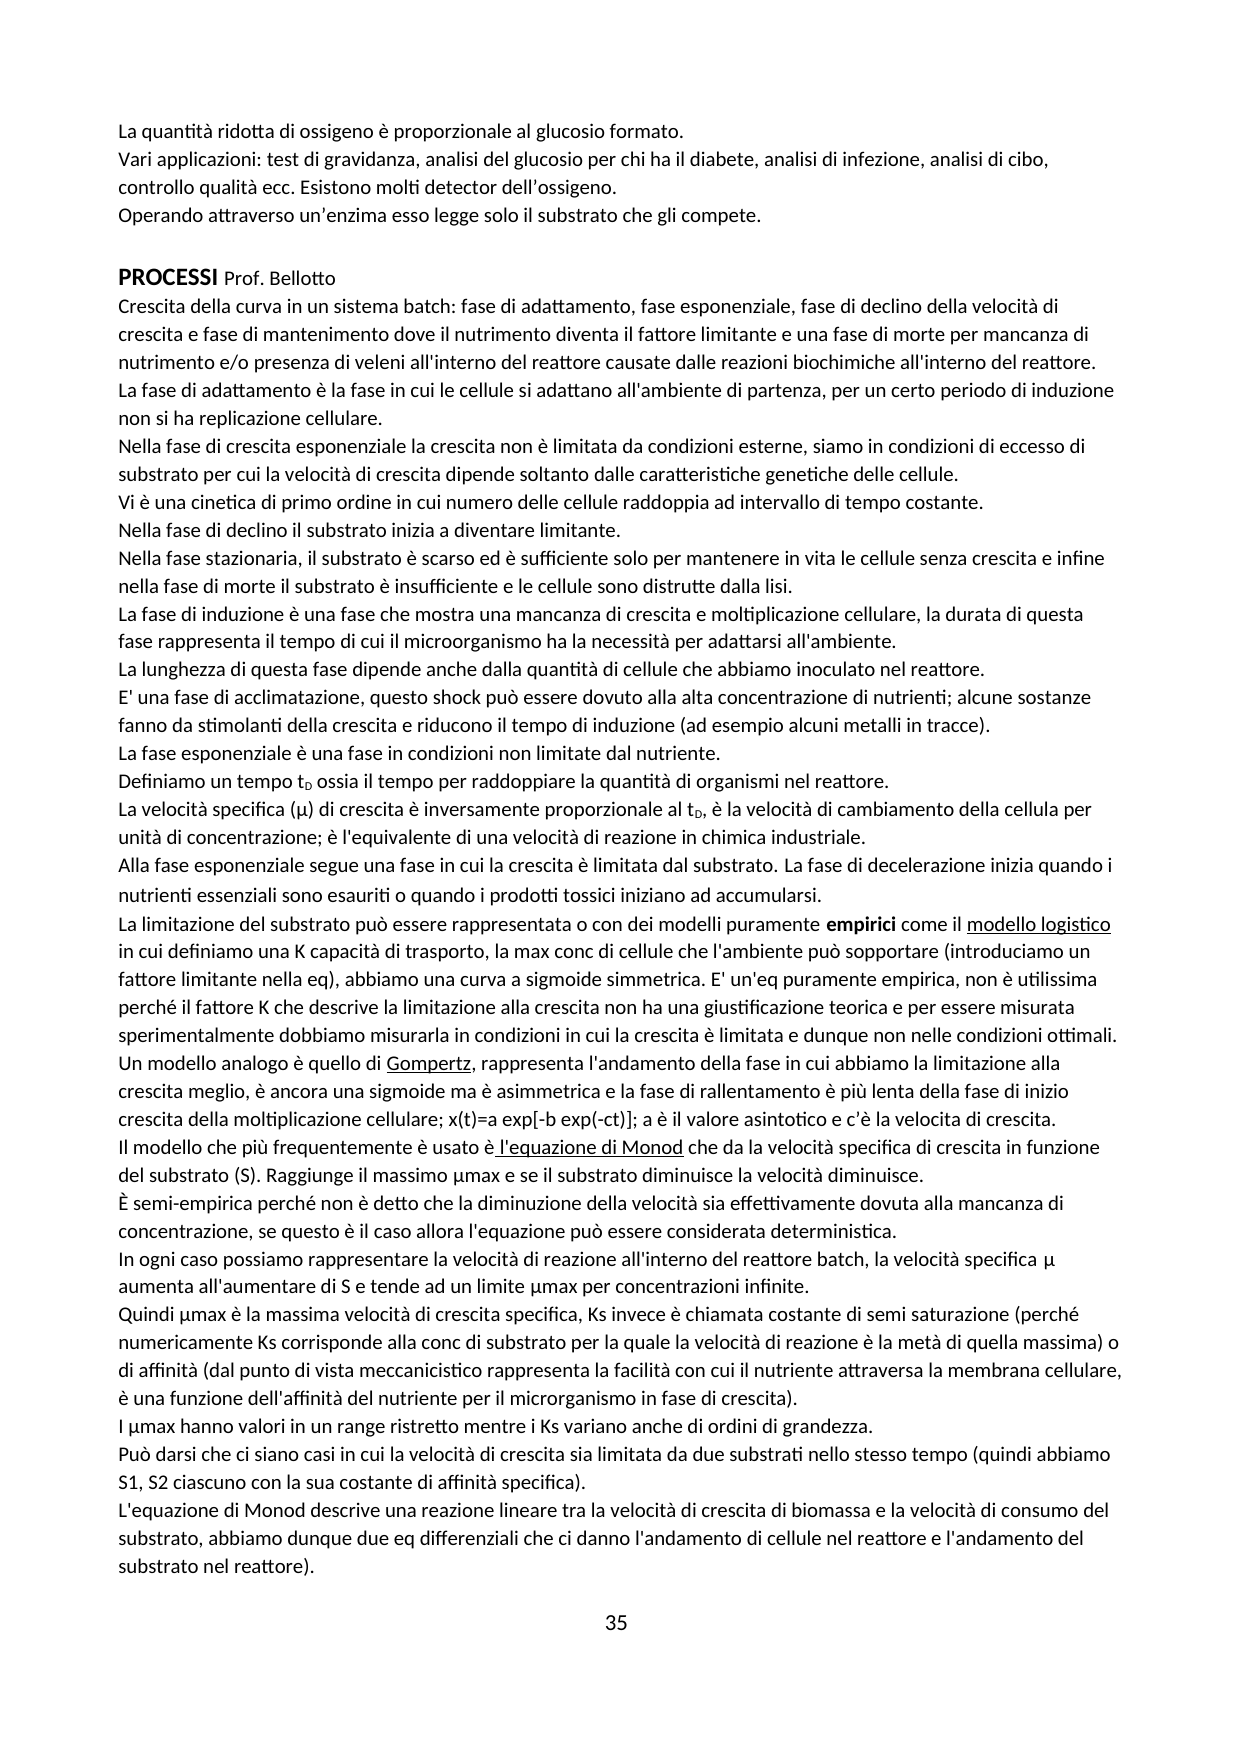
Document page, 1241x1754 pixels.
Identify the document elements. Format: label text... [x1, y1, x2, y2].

text La quantità ridotta di ossigeno è proporzionale al glucosio formato. Vari applicazioni: test di gravidanza, analisi del glucosio per chi ha il diabete, analisi di infezione, analisi di cibo, controllo qualità ecc. Esistono molti detector dell’ossigeno. Operando attraverso un’enzima esso legge solo il substrato che gli compete. [118, 118, 1122, 258]
text PROCESSI Prof. Bellotto Crescita della curva in un sistema batch: fase di adattamento, fase esponenziale, fase di declino della velocità di crescita e fase di mantenimento dove il nutrimento diventa il fattore limitante e una fase di morte per mancanza di nutrimento e/o presenza di veleni all'interno del reattore causate dalle reazioni biochimiche all'interno del reattore. La fase di adattamento è la fase in cui le cellule si adattano all'ambiente di partenza, per un certo periodo di induzione non si ha replicazione cellulare. Nella fase di crescita esponenziale la crescita non è limitata da condizioni esterne, siamo in condizioni di eccesso di substrato per cui la velocità di crescita dipende soltanto dalle caratteristiche genetiche delle cellule. Vi è una cinetica di primo ordine in cui numero delle cellule raddoppia ad intervallo di tempo costante. Nella fase di declino il substrato inizia a diventare limitante. Nella fase stazionaria, il substrato è scarso ed è sufficiente solo per mantenere in vita le cellule senza crescita e infine nella fase di morte il substrato è insufficiente e le cellule sono distrutte dalla lisi. La fase di induzione è una fase che mostra una mancanza di crescita e moltiplicazione cellulare, la durata di questa fase rappresenta il tempo di cui il microorganismo ha la necessità per adattarsi all'ambiente. La lunghezza di questa fase dipende anche dalla quantità di cellule che abbiamo inoculato nel reattore. E' una fase di acclimatazione, questo shock può essere dovuto alla alta concentrazione di nutrienti; alcune sostanze fanno da stimolanti della crescita e riducono il tempo di induzione (ad esempio alcuni metalli in tracce). La fase esponenziale è una fase in condizioni non limitate dal nutriente. Definiamo un tempo tD ossia il tempo per raddoppiare la quantità di organismi nel reattore. La velocità specifica (μ) di crescita è inversamente proporzionale al tD, è la velocità di cambiamento della cellula per unità di concentrazione; è l'equivalente di una velocità di reazione in chimica industriale. Alla fase esponenziale segue una fase in cui la crescita è limitata dal substrato. La fase di decelerazione inizia quando i nutrienti essenziali sono esauriti o quando i prodotti tossici iniziano ad accumularsi. La limitazione del substrato può essere rappresentata o con dei modelli puramente empirici come il modello logistico in cui definiamo una K capacità di trasporto, la max conc di cellule che l'ambiente può sopportare (introduciamo un fattore limitante nella eq), abbiamo una curva a sigmoide simmetrica. E' un'eq puramente empirica, non è utilissima perché il fattore K che descrive la limitazione alla crescita non ha una giustificazione teorica e per essere misurata sperimentalmente dobbiamo misurarla in condizioni in cui la crescita è limitata e dunque non nelle condizioni ottimali. Un modello analogo è quello di Gompertz, rappresenta l'andamento della fase in cui abbiamo la limitazione alla crescita meglio, è ancora una sigmoide ma è asimmetrica e la fase di rallentamento è più lenta della fase di inizio crescita della moltiplicazione cellulare; x(t)=a exp[-b exp(-ct)]; a è il valore asintotico e c’è la velocita di crescita. Il modello che più frequentemente è usato è l'equazione di Monod che da la velocità specifica di crescita in funzione del substrato (S). Raggiunge il massimo μmax e se il substrato diminuisce la velocità diminuisce. È semi-empirica perché non è detto che la diminuzione della velocità sia effettivamente dovuta alla mancanza di concentrazione, se questo è il caso allora l'equazione può essere considerata deterministica. In ogni caso possiamo rappresentare la velocità di reazione all'interno del reattore batch, la velocità specifica μ aumenta all'aumentare di S e tende ad un limite μmax per concentrazioni infinite. Quindi μmax è la massima velocità di crescita specifica, Ks invece è chiamata costante di semi saturazione (perché numericamente Ks corrisponde alla conc di substrato per la quale la velocità di reazione è la metà di quella massima) o di affinità (dal punto di vista meccanicistico rappresenta la facilità con cui il nutriente attraversa la membrana cellulare, è una funzione dell'affinità del nutriente per il microrganismo in fase di crescita). I μmax hanno valori in un range ristretto mentre i Ks variano anche di ordini di grandezza. Può darsi che ci siano casi in cui la velocità di crescita sia limitata da due substrati nello stesso tempo (quindi abbiamo S1, S2 ciascuno con la sua costante di affinità specifica). L'equazione di Monod descrive una reazione lineare tra la velocità di crescita di biomassa e la velocità di consumo del substrato, abbiamo dunque due eq differenziali che ci danno l'andamento di cellule nel reattore e l'andamento del substrato nel reattore). [118, 261, 1124, 1578]
